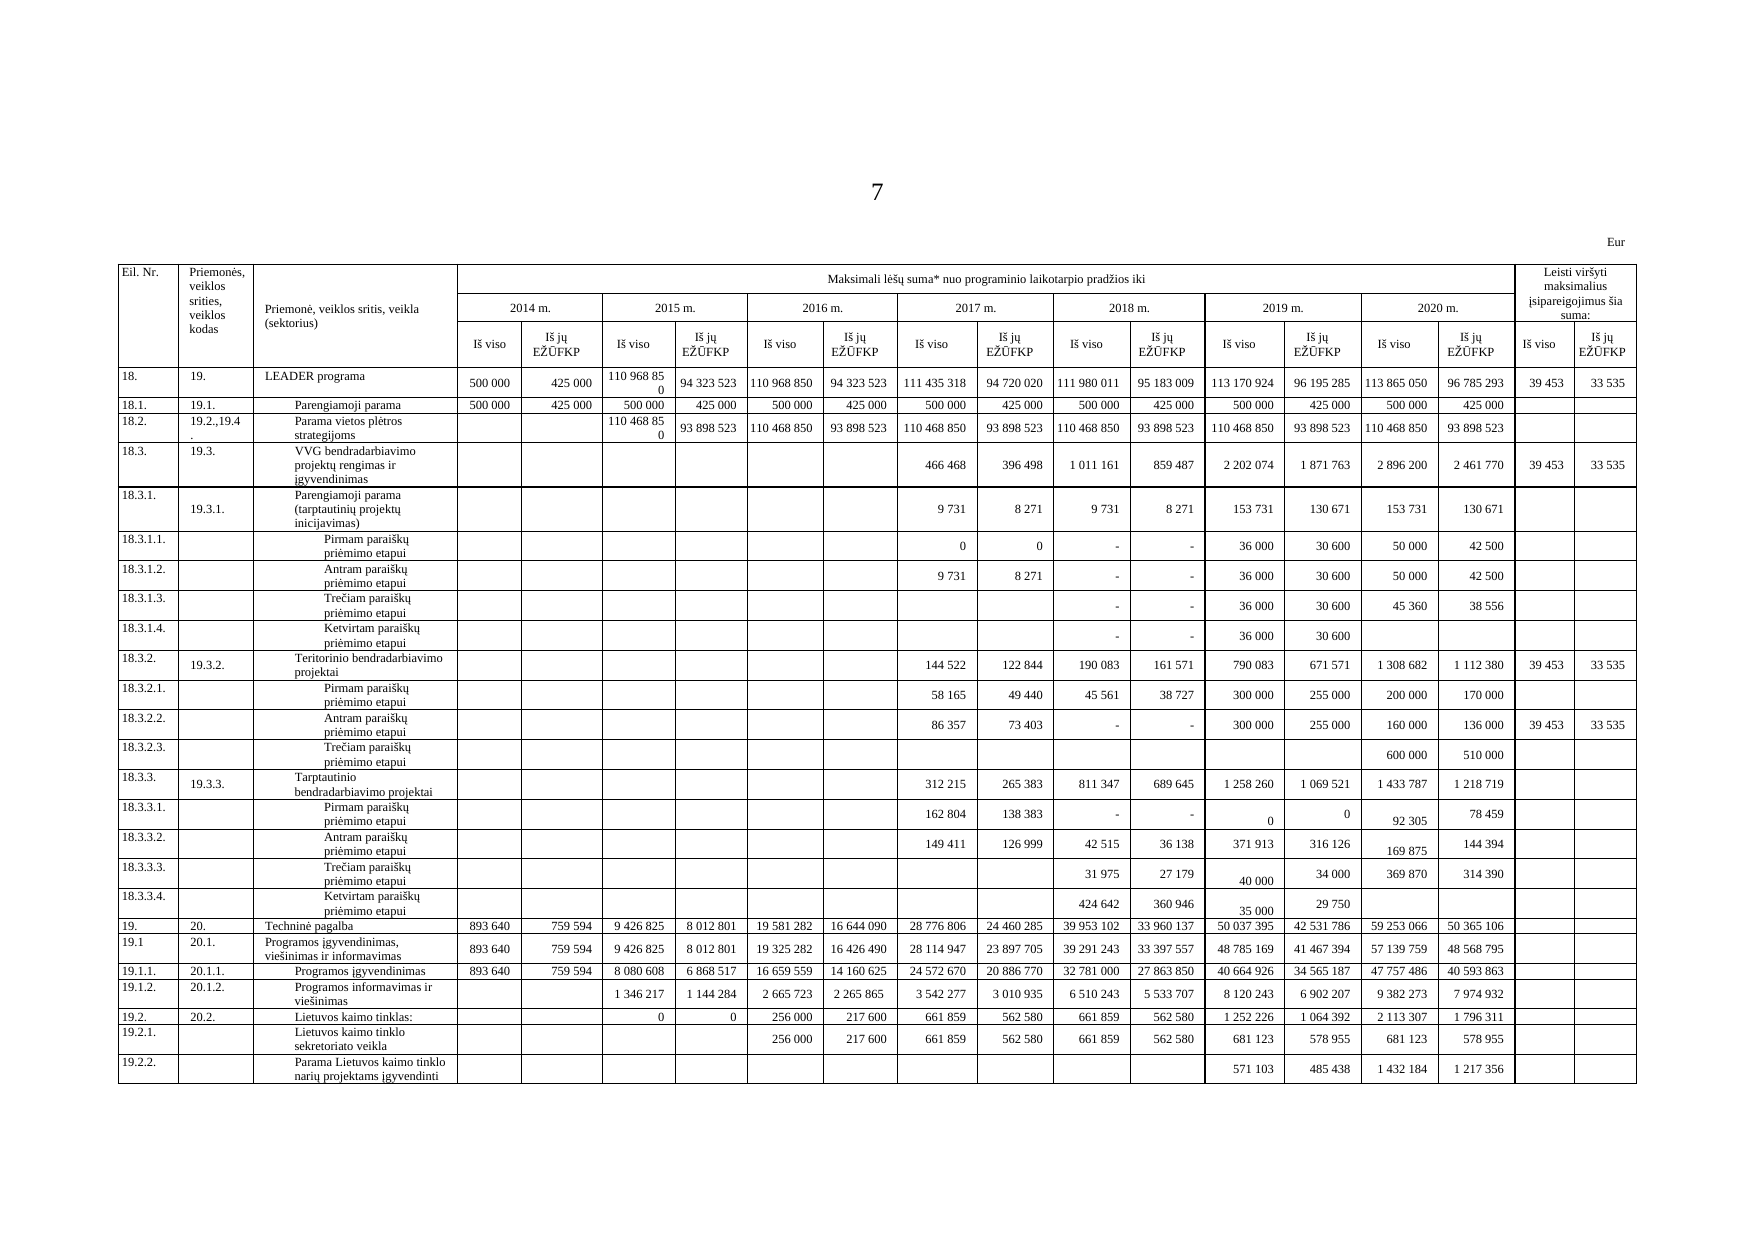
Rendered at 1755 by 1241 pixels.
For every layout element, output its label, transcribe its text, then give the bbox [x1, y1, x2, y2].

table_cell [458, 1055, 521, 1083]
table_cell [748, 591, 823, 620]
table_cell 500 000 [748, 398, 823, 412]
table_cell [1575, 770, 1636, 799]
table_cell Iš viso [603, 322, 675, 367]
table_cell 18.3.1.2. [119, 561, 178, 590]
table_cell [603, 561, 675, 590]
table_cell 510 000 [1439, 740, 1514, 769]
table_cell [603, 770, 675, 799]
table_cell 110 468 850 [1054, 414, 1130, 442]
table_cell 500 000 [1054, 398, 1130, 412]
table_cell 7 974 932 [1439, 980, 1514, 1008]
table_cell [898, 591, 977, 620]
table_cell [824, 488, 897, 531]
table_cell 1 432 184 [1362, 1055, 1438, 1083]
table_cell [458, 830, 521, 858]
table_cell 571 103 [1206, 1055, 1284, 1083]
table_cell [179, 591, 253, 620]
table_cell 24 460 285 [978, 919, 1053, 933]
table_cell [1516, 740, 1574, 769]
table_cell 42 500 [1439, 561, 1514, 590]
table_header [1131, 235, 1205, 263]
table_cell 78 459 [1439, 800, 1514, 828]
table_cell Programos įgyvendinimas, viešinimas ir informavimas [254, 934, 457, 963]
table_cell [1131, 1055, 1204, 1083]
table_cell 138 383 [978, 800, 1053, 828]
table_cell 153 731 [1362, 488, 1438, 531]
table_cell 39 953 102 [1054, 919, 1130, 933]
table_cell 671 571 [1285, 651, 1361, 679]
table_cell [898, 621, 977, 650]
table_cell 500 000 [458, 398, 521, 412]
table_cell - [1131, 591, 1204, 620]
table_cell 3 542 277 [898, 980, 977, 1008]
table_cell 16 426 490 [824, 934, 897, 963]
table_cell 94 720 020 [978, 368, 1053, 397]
table_cell 2 265 865 [824, 980, 897, 1008]
table_cell [1516, 398, 1574, 412]
table_cell 578 955 [1439, 1025, 1514, 1053]
table_cell Lietuvos kaimo tinklas: [254, 1009, 457, 1024]
table_cell 6 902 207 [1285, 980, 1361, 1008]
table_cell 39 453 [1516, 651, 1574, 679]
table_cell [522, 621, 602, 650]
table_cell 161 571 [1131, 651, 1204, 679]
table_cell 255 000 [1285, 681, 1361, 709]
table_cell 500 000 [1362, 398, 1438, 412]
table_cell 57 139 759 [1362, 934, 1438, 963]
table_cell Iš jų EŽŪFKP [1575, 322, 1636, 367]
table_cell 18.3.3.3. [119, 859, 178, 888]
table_cell 562 580 [978, 1009, 1053, 1024]
table_cell [824, 561, 897, 590]
table_cell 19 581 282 [748, 919, 823, 933]
table_cell [1575, 1009, 1636, 1024]
table_cell 20. [179, 919, 253, 933]
table_cell [978, 1055, 1053, 1083]
table_cell [522, 651, 602, 679]
table_cell [522, 414, 602, 442]
table_cell 369 870 [1362, 859, 1438, 888]
table_cell [1575, 532, 1636, 560]
table_cell [748, 889, 823, 918]
table_cell [603, 740, 675, 769]
table_cell 1 112 380 [1439, 651, 1514, 679]
table_cell 50 037 395 [1206, 919, 1284, 933]
table_cell [748, 1055, 823, 1083]
table_cell [1516, 770, 1574, 799]
table_cell 425 000 [522, 398, 602, 412]
table_cell 19.2.2. [119, 1055, 178, 1083]
table_cell 18.3.3. [119, 770, 178, 799]
table_cell 217 600 [824, 1009, 897, 1024]
table_cell Parama Lietuvos kaimo tinklo narių projektams įgyvendinti [254, 1055, 457, 1083]
table_cell Pirmam paraiškų priėmimo etapui [254, 532, 457, 560]
table_cell 149 411 [898, 830, 977, 858]
table_cell [458, 770, 521, 799]
table_header [977, 235, 1054, 263]
table_cell 45 561 [1054, 681, 1130, 709]
table_cell 1 433 787 [1362, 770, 1438, 799]
table_cell Pirmam paraiškų priėmimo etapui [254, 800, 457, 828]
table_cell 19. [119, 919, 178, 933]
table_cell 18.3.2.2. [119, 710, 178, 739]
table_cell 19.2.,19.4. [179, 414, 253, 442]
table_cell 95 183 009 [1131, 368, 1204, 397]
table_cell 312 215 [898, 770, 977, 799]
table_cell Maksimali lėšų suma* nuo programinio laikotarpio pradžios iki [458, 265, 1514, 293]
table_cell [978, 591, 1053, 620]
table_cell 2020 m. [1362, 294, 1514, 321]
table_cell [603, 651, 675, 679]
table_cell 425 000 [522, 368, 602, 397]
table_cell Antram paraiškų priėmimo etapui [254, 561, 457, 590]
table_cell 265 383 [978, 770, 1053, 799]
table_cell - [1054, 561, 1130, 590]
table_cell 18.3.1.3. [119, 591, 178, 620]
table_cell 425 000 [978, 398, 1053, 412]
table_cell 1 258 260 [1206, 770, 1284, 799]
table_cell [1054, 1055, 1130, 1083]
table_cell 34 565 187 [1285, 964, 1361, 978]
table_cell Iš jų EŽŪFKP [1439, 322, 1514, 367]
table_cell 33 397 557 [1131, 934, 1204, 963]
table_cell [1516, 1055, 1574, 1083]
table_cell 39 453 [1516, 443, 1574, 486]
table_cell [824, 681, 897, 709]
table_cell [748, 621, 823, 650]
table_cell 2 896 200 [1362, 443, 1438, 486]
table_cell [676, 1025, 747, 1053]
table_cell [1516, 561, 1574, 590]
table_cell Pirmam paraiškų priėmimo etapui [254, 681, 457, 709]
table_cell 19 325 282 [748, 934, 823, 963]
table_cell 1 064 392 [1285, 1009, 1361, 1024]
table_cell [824, 1055, 897, 1083]
table_cell [1575, 859, 1636, 888]
table_cell [898, 740, 977, 769]
table_cell [603, 1025, 675, 1053]
table_cell 9 731 [898, 488, 977, 531]
table_cell [603, 859, 675, 888]
table_cell [1516, 414, 1574, 442]
table_cell 110 968 850 [603, 368, 675, 397]
table_cell [179, 889, 253, 918]
table_cell 33 535 [1575, 710, 1636, 739]
table_cell 562 580 [1131, 1009, 1204, 1024]
table_cell 28 114 947 [898, 934, 977, 963]
table_cell [458, 889, 521, 918]
table_cell [1131, 740, 1204, 769]
table_cell 8 120 243 [1206, 980, 1284, 1008]
table_cell [458, 651, 521, 679]
table_cell 190 083 [1054, 651, 1130, 679]
table_cell [458, 1025, 521, 1053]
table_cell 562 580 [978, 1025, 1053, 1053]
table_cell Leisti viršyti maksimalius įsipareigojimus šia suma: [1516, 265, 1636, 321]
table_cell 30 600 [1285, 621, 1361, 650]
table_cell [824, 859, 897, 888]
table_cell Iš jų EŽŪFKP [1285, 322, 1361, 367]
table_cell [1439, 889, 1514, 918]
table_cell 1 069 521 [1285, 770, 1361, 799]
table_header [1054, 235, 1131, 263]
table_cell 681 123 [1362, 1025, 1438, 1053]
table_cell 93 898 523 [676, 414, 747, 442]
table_cell 8 012 801 [676, 934, 747, 963]
table_cell [1516, 859, 1574, 888]
table_cell 2016 m. [748, 294, 897, 321]
table_cell Lietuvos kaimo tinklo sekretoriato veikla [254, 1025, 457, 1053]
table_cell Iš viso [898, 322, 977, 367]
table_cell [522, 980, 602, 1008]
table_cell 47 757 486 [1362, 964, 1438, 978]
table_cell 34 000 [1285, 859, 1361, 888]
table_cell 16 644 090 [824, 919, 897, 933]
table_cell 32 781 000 [1054, 964, 1130, 978]
table_cell 425 000 [824, 398, 897, 412]
table_cell 35 000 [1206, 889, 1284, 918]
table_cell [1575, 591, 1636, 620]
table_cell 425 000 [676, 398, 747, 412]
table_cell 485 438 [1285, 1055, 1361, 1083]
table_cell Iš viso [748, 322, 823, 367]
table_cell [1575, 414, 1636, 442]
table_cell 50 000 [1362, 532, 1438, 560]
table_cell 661 859 [898, 1009, 977, 1024]
table_cell [603, 710, 675, 739]
table_cell 45 360 [1362, 591, 1438, 620]
table_cell 36 000 [1206, 561, 1284, 590]
table_cell [522, 859, 602, 888]
table_cell 170 000 [1439, 681, 1514, 709]
table_cell 93 898 523 [1439, 414, 1514, 442]
table_header [1361, 235, 1438, 263]
table_cell [676, 443, 747, 486]
table_cell 18.3.1. [119, 488, 178, 531]
table_header [1515, 235, 1575, 263]
table_cell 42 515 [1054, 830, 1130, 858]
table_cell [603, 532, 675, 560]
table_cell 1 308 682 [1362, 651, 1438, 679]
table_cell [522, 443, 602, 486]
table_cell 50 000 [1362, 561, 1438, 590]
table_cell [1575, 889, 1636, 918]
table_cell [748, 681, 823, 709]
table_cell 893 640 [458, 934, 521, 963]
table_cell 19.3.1. [179, 488, 253, 531]
table_cell 5 533 707 [1131, 980, 1204, 1008]
table_header [458, 235, 747, 263]
table_cell [676, 710, 747, 739]
table_cell 19.1.2. [119, 980, 178, 1008]
table_cell 9 382 273 [1362, 980, 1438, 1008]
table_cell 144 522 [898, 651, 977, 679]
table_cell [898, 889, 977, 918]
table_header [179, 235, 253, 263]
table_cell Parama vietos plėtros strategijoms [254, 414, 457, 442]
table_cell 0 [676, 1009, 747, 1024]
table_cell 27 863 850 [1131, 964, 1204, 978]
table_cell [1575, 800, 1636, 828]
table_cell 93 898 523 [1131, 414, 1204, 442]
table_cell [179, 740, 253, 769]
table_cell [676, 681, 747, 709]
table_cell - [1131, 710, 1204, 739]
table_cell 396 498 [978, 443, 1053, 486]
table_cell - [1131, 532, 1204, 560]
table_cell [824, 830, 897, 858]
table_cell [1575, 681, 1636, 709]
table_cell 20.1.2. [179, 980, 253, 1008]
table_cell [458, 591, 521, 620]
table_cell 14 160 625 [824, 964, 897, 978]
table_cell 256 000 [748, 1009, 823, 1024]
table_cell 19.1 [119, 934, 178, 963]
table_cell [522, 561, 602, 590]
table_cell - [1054, 621, 1130, 650]
table_cell Iš viso [1206, 322, 1284, 367]
table_cell [824, 591, 897, 620]
table_cell [1575, 740, 1636, 769]
table_cell 160 000 [1362, 710, 1438, 739]
table_cell [179, 830, 253, 858]
table_cell [603, 800, 675, 828]
table_cell [676, 488, 747, 531]
table_cell 130 671 [1439, 488, 1514, 531]
table_cell 136 000 [1439, 710, 1514, 739]
table_cell [978, 859, 1053, 888]
table_cell [978, 621, 1053, 650]
table_cell [522, 591, 602, 620]
table_cell Ketvirtam paraiškų priėmimo etapui [254, 621, 457, 650]
table_cell 18.3.1.1. [119, 532, 178, 560]
table_cell 96 785 293 [1439, 368, 1514, 397]
table_cell [676, 889, 747, 918]
table_cell [1516, 889, 1574, 918]
table_cell 18.3.3.4. [119, 889, 178, 918]
table_cell 24 572 670 [898, 964, 977, 978]
table_cell [676, 532, 747, 560]
table_cell 18.2. [119, 414, 178, 442]
table_cell 20 886 770 [978, 964, 1053, 978]
table_cell [898, 1055, 977, 1083]
table_header [748, 235, 824, 263]
table_cell 27 179 [1131, 859, 1204, 888]
table_cell [978, 740, 1053, 769]
table_cell 0 [1206, 800, 1284, 828]
table_cell 110 468 850 [603, 414, 675, 442]
table_cell [824, 770, 897, 799]
table_cell 73 403 [978, 710, 1053, 739]
table_cell [603, 621, 675, 650]
table_header [824, 235, 898, 263]
table_cell [748, 561, 823, 590]
table_cell 169 875 [1362, 830, 1438, 858]
table_cell [458, 980, 521, 1008]
table_cell [522, 1055, 602, 1083]
table_cell 86 357 [898, 710, 977, 739]
table_cell 29 750 [1285, 889, 1361, 918]
table_cell 113 865 050 [1362, 368, 1438, 397]
table_cell [179, 532, 253, 560]
table_cell Parengiamoji parama [254, 398, 457, 412]
table_cell [458, 800, 521, 828]
table_cell 18.3.2.1. [119, 681, 178, 709]
table_cell - [1131, 800, 1204, 828]
table_cell 18.3.3.2. [119, 830, 178, 858]
table_cell 500 000 [898, 398, 977, 412]
table_cell [978, 889, 1053, 918]
table_cell [676, 591, 747, 620]
table_cell Parengiamoji parama (tarptautinių projektų inicijavimas) [254, 488, 457, 531]
table_cell 19.1.1. [119, 964, 178, 978]
table_cell 23 897 705 [978, 934, 1053, 963]
table_cell Iš jų EŽŪFKP [1131, 322, 1204, 367]
table_cell [603, 488, 675, 531]
table_cell 19.3.2. [179, 651, 253, 679]
table_cell [1516, 621, 1574, 650]
table_cell [179, 859, 253, 888]
table_cell [748, 443, 823, 486]
table_cell - [1054, 800, 1130, 828]
table_cell 19.2. [119, 1009, 178, 1024]
table_cell 0 [1285, 800, 1361, 828]
table_cell 19.3.3. [179, 770, 253, 799]
table_cell 42 531 786 [1285, 919, 1361, 933]
table_cell 1 218 719 [1439, 770, 1514, 799]
table_cell [458, 621, 521, 650]
table_cell 316 126 [1285, 830, 1361, 858]
table_cell [1575, 488, 1636, 531]
table_cell 217 600 [824, 1025, 897, 1053]
table_cell 466 468 [898, 443, 977, 486]
table_cell 144 394 [1439, 830, 1514, 858]
table_cell 33 535 [1575, 651, 1636, 679]
table_cell [522, 1025, 602, 1053]
table_cell Trečiam paraiškų priėmimo etapui [254, 859, 457, 888]
table_cell Iš viso [1362, 322, 1438, 367]
table_cell [522, 681, 602, 709]
table_cell 255 000 [1285, 710, 1361, 739]
table_cell 162 804 [898, 800, 977, 828]
table_cell 8 271 [978, 488, 1053, 531]
table_cell [522, 488, 602, 531]
table_cell Techninė pagalba [254, 919, 457, 933]
table_cell [458, 710, 521, 739]
table_cell 811 347 [1054, 770, 1130, 799]
table_cell 2 202 074 [1206, 443, 1284, 486]
table_cell [676, 621, 747, 650]
table_cell Trečiam paraiškų priėmimo etapui [254, 740, 457, 769]
table_cell 2015 m. [603, 294, 747, 321]
table_cell [1575, 1025, 1636, 1053]
table_cell [1575, 934, 1636, 963]
table_cell 893 640 [458, 919, 521, 933]
table_header Eur [1575, 235, 1636, 263]
table_cell [824, 651, 897, 679]
table_cell 562 580 [1131, 1025, 1204, 1053]
table_cell 96 195 285 [1285, 368, 1361, 397]
table_header [898, 235, 977, 263]
table_cell 18.3.3.1. [119, 800, 178, 828]
table_cell [824, 740, 897, 769]
table_cell [458, 561, 521, 590]
table_cell [522, 532, 602, 560]
table_cell 130 671 [1285, 488, 1361, 531]
table_cell [522, 710, 602, 739]
table_cell 30 600 [1285, 532, 1361, 560]
table_cell Ketvirtam paraiškų priėmimo etapui [254, 889, 457, 918]
table_cell 39 453 [1516, 710, 1574, 739]
table_cell Priemonės, veiklos srities, veiklos kodas [179, 265, 253, 367]
table_cell 18.3.2. [119, 651, 178, 679]
table_cell 111 980 011 [1054, 368, 1130, 397]
table_cell 36 000 [1206, 591, 1284, 620]
table_cell 93 898 523 [978, 414, 1053, 442]
table_cell 36 138 [1131, 830, 1204, 858]
table_cell [458, 488, 521, 531]
table_cell Antram paraiškų priėmimo etapui [254, 710, 457, 739]
table_cell [1575, 980, 1636, 1008]
table_cell [748, 740, 823, 769]
table_cell 41 467 394 [1285, 934, 1361, 963]
table_cell [748, 532, 823, 560]
table_cell Tarptautinio bendradarbiavimo projektai [254, 770, 457, 799]
table_cell [522, 740, 602, 769]
table_cell 0 [898, 532, 977, 560]
table_cell 0 [603, 1009, 675, 1024]
table_cell 18.3.2.3. [119, 740, 178, 769]
table_cell 153 731 [1206, 488, 1284, 531]
table_cell 20.1. [179, 934, 253, 963]
table_cell 1 217 356 [1439, 1055, 1514, 1083]
table_cell 661 859 [898, 1025, 977, 1053]
table_cell [748, 859, 823, 888]
table_cell 38 556 [1439, 591, 1514, 620]
table_cell [603, 830, 675, 858]
table_cell 360 946 [1131, 889, 1204, 918]
table_cell Teritorinio bendradarbiavimo projektai [254, 651, 457, 679]
table_cell [824, 532, 897, 560]
table_cell 1 011 161 [1054, 443, 1130, 486]
table_cell Iš viso [458, 322, 521, 367]
table_cell 19.2.1. [119, 1025, 178, 1053]
table_cell [1575, 561, 1636, 590]
table_cell 110 468 850 [1206, 414, 1284, 442]
table_cell [1516, 532, 1574, 560]
table_cell [1575, 830, 1636, 858]
table_cell 500 000 [603, 398, 675, 412]
table_cell [824, 800, 897, 828]
table_cell - [1054, 532, 1130, 560]
table_cell [1516, 1009, 1574, 1024]
table_cell 2 461 770 [1439, 443, 1514, 486]
table_cell 759 594 [522, 919, 602, 933]
table_cell Iš jų EŽŪFKP [824, 322, 897, 367]
table_cell 94 323 523 [676, 368, 747, 397]
table_cell 93 898 523 [1285, 414, 1361, 442]
table_cell 50 365 106 [1439, 919, 1514, 933]
table_cell - [1131, 561, 1204, 590]
table_cell [824, 710, 897, 739]
table_cell [1285, 740, 1361, 769]
table_cell 371 913 [1206, 830, 1284, 858]
table_cell 110 468 850 [1362, 414, 1438, 442]
table_cell 9 731 [898, 561, 977, 590]
table_cell 19.3. [179, 443, 253, 486]
table_cell [1516, 934, 1574, 963]
table_cell [1516, 591, 1574, 620]
table_cell Programos įgyvendinimas [254, 964, 457, 978]
table_cell 31 975 [1054, 859, 1130, 888]
table_cell 33 960 137 [1131, 919, 1204, 933]
table_cell [179, 1055, 253, 1083]
table_cell VVG bendradarbiavimo projektų rengimas ir įgyvendinimas [254, 443, 457, 486]
table_cell [824, 621, 897, 650]
table_cell [603, 1055, 675, 1083]
table_cell 661 859 [1054, 1009, 1130, 1024]
table_cell 600 000 [1362, 740, 1438, 769]
table_cell [522, 770, 602, 799]
table_cell 661 859 [1054, 1025, 1130, 1053]
table_cell [1516, 830, 1574, 858]
table_cell - [1131, 621, 1204, 650]
table_cell [676, 770, 747, 799]
table_cell 759 594 [522, 934, 602, 963]
table_cell 39 291 243 [1054, 934, 1130, 963]
table_header [1285, 235, 1361, 263]
table_cell 18.1. [119, 398, 178, 412]
table_cell - [1054, 591, 1130, 620]
table_cell 425 000 [1285, 398, 1361, 412]
table_cell [1206, 740, 1284, 769]
table_cell [1516, 964, 1574, 978]
table_cell [1575, 919, 1636, 933]
table_cell 28 776 806 [898, 919, 977, 933]
table_cell 578 955 [1285, 1025, 1361, 1053]
table_cell 859 487 [1131, 443, 1204, 486]
table_cell Eil. Nr. [119, 265, 178, 367]
table_cell 110 468 850 [748, 414, 823, 442]
table_cell [748, 800, 823, 828]
table_cell 2014 m. [458, 294, 602, 321]
table_cell [748, 830, 823, 858]
table_cell [748, 488, 823, 531]
table_cell 6 510 243 [1054, 980, 1130, 1008]
table_cell [522, 800, 602, 828]
table_cell 20.2. [179, 1009, 253, 1024]
table_cell 30 600 [1285, 591, 1361, 620]
table_cell [522, 830, 602, 858]
table_cell 18.3.1.4. [119, 621, 178, 650]
table_cell 33 535 [1575, 443, 1636, 486]
table_cell 500 000 [1206, 398, 1284, 412]
table_cell 110 468 850 [898, 414, 977, 442]
table_cell 200 000 [1362, 681, 1438, 709]
table_cell 1 796 311 [1439, 1009, 1514, 1024]
table_cell 8 080 608 [603, 964, 675, 978]
table_cell LEADER programa [254, 368, 457, 397]
table_cell 42 500 [1439, 532, 1514, 560]
table_cell [1516, 919, 1574, 933]
table_cell [458, 740, 521, 769]
table_cell [1575, 1055, 1636, 1083]
table_cell [1575, 964, 1636, 978]
table_cell 2018 m. [1054, 294, 1204, 321]
table_header [1438, 235, 1515, 263]
table_cell [458, 1009, 521, 1024]
table_cell Priemonė, veiklos sritis, veikla (sektorius) [254, 265, 457, 367]
table_cell 8 012 801 [676, 919, 747, 933]
table_cell 113 170 924 [1206, 368, 1284, 397]
table_cell [676, 1055, 747, 1083]
table_cell 1 346 217 [603, 980, 675, 1008]
table_cell 9 426 825 [603, 919, 675, 933]
table_cell 759 594 [522, 964, 602, 978]
table_cell 93 898 523 [824, 414, 897, 442]
table_cell [824, 443, 897, 486]
table_cell [603, 889, 675, 918]
table_cell 59 253 066 [1362, 919, 1438, 933]
table_cell 40 593 863 [1439, 964, 1514, 978]
table_cell [1516, 980, 1574, 1008]
table_cell 36 000 [1206, 621, 1284, 650]
table_cell 20.1.1. [179, 964, 253, 978]
table_cell 8 271 [978, 561, 1053, 590]
table_cell 3 010 935 [978, 980, 1053, 1008]
table_cell [603, 591, 675, 620]
table_cell [1516, 488, 1574, 531]
table_cell [179, 1025, 253, 1053]
table_cell Trečiam paraiškų priėmimo etapui [254, 591, 457, 620]
table_cell 2 113 307 [1362, 1009, 1438, 1024]
table_cell 681 123 [1206, 1025, 1284, 1053]
table_cell 790 083 [1206, 651, 1284, 679]
table_cell 1 144 284 [676, 980, 747, 1008]
table_cell [458, 532, 521, 560]
table_cell [179, 710, 253, 739]
table_cell [748, 770, 823, 799]
table_cell [458, 443, 521, 486]
table_cell 2019 m. [1206, 294, 1361, 321]
table_cell 92 305 [1362, 800, 1438, 828]
table_cell 1 252 226 [1206, 1009, 1284, 1024]
table_cell 16 659 559 [748, 964, 823, 978]
table_cell [179, 800, 253, 828]
table_cell 122 844 [978, 651, 1053, 679]
table_cell [458, 859, 521, 888]
table_cell 893 640 [458, 964, 521, 978]
table_cell 38 727 [1131, 681, 1204, 709]
table_cell 18.3. [119, 443, 178, 486]
table_cell [676, 800, 747, 828]
table_cell 9 731 [1054, 488, 1130, 531]
table_cell 300 000 [1206, 681, 1284, 709]
table_cell [603, 443, 675, 486]
table_cell [898, 859, 977, 888]
table_cell 6 868 517 [676, 964, 747, 978]
table_cell 110 968 850 [748, 368, 823, 397]
table_cell [748, 651, 823, 679]
table_cell [676, 651, 747, 679]
table_cell 19. [179, 368, 253, 397]
table_cell [748, 710, 823, 739]
table_cell [179, 621, 253, 650]
table_cell - [1054, 710, 1130, 739]
table_cell [522, 1009, 602, 1024]
table_cell 1 871 763 [1285, 443, 1361, 486]
table_cell 689 645 [1131, 770, 1204, 799]
table_cell 256 000 [748, 1025, 823, 1053]
table_cell 39 453 [1516, 368, 1574, 397]
table_cell [458, 414, 521, 442]
table_cell [1575, 398, 1636, 412]
table_cell 94 323 523 [824, 368, 897, 397]
table_cell 40 000 [1206, 859, 1284, 888]
table_cell Iš jų EŽŪFKP [978, 322, 1053, 367]
table_cell Iš jų EŽŪFKP [522, 322, 602, 367]
table_cell [1516, 800, 1574, 828]
table_cell 19.1. [179, 398, 253, 412]
table_cell [1575, 621, 1636, 650]
table_cell 300 000 [1206, 710, 1284, 739]
table_cell 126 999 [978, 830, 1053, 858]
table_cell 18. [119, 368, 178, 397]
table_cell 36 000 [1206, 532, 1284, 560]
table_cell 49 440 [978, 681, 1053, 709]
table_cell 58 165 [898, 681, 977, 709]
table_cell 9 426 825 [603, 934, 675, 963]
table_cell [603, 681, 675, 709]
table_cell [1516, 1025, 1574, 1053]
table_cell [1362, 621, 1438, 650]
table_cell [676, 561, 747, 590]
table_cell Antram paraiškų priėmimo etapui [254, 830, 457, 858]
table_cell [676, 830, 747, 858]
table_cell 2 665 723 [748, 980, 823, 1008]
table_header [253, 235, 458, 263]
table_cell 48 568 795 [1439, 934, 1514, 963]
table_cell [1054, 740, 1130, 769]
table_cell [676, 859, 747, 888]
table_cell Iš viso [1054, 322, 1130, 367]
table_header [1205, 235, 1284, 263]
table_cell [1516, 681, 1574, 709]
table_cell 0 [978, 532, 1053, 560]
table_cell 425 000 [1131, 398, 1204, 412]
table_header [118, 235, 179, 263]
table_cell [522, 889, 602, 918]
table_cell 8 271 [1131, 488, 1204, 531]
table_cell [1362, 889, 1438, 918]
table_cell 40 664 926 [1206, 964, 1284, 978]
table_cell [676, 740, 747, 769]
table_cell 30 600 [1285, 561, 1361, 590]
table_cell 425 000 [1439, 398, 1514, 412]
table_cell 2017 m. [898, 294, 1053, 321]
table_cell Programos informavimas ir viešinimas [254, 980, 457, 1008]
table_cell 314 390 [1439, 859, 1514, 888]
table_cell 33 535 [1575, 368, 1636, 397]
table_cell 424 642 [1054, 889, 1130, 918]
table_cell 500 000 [458, 368, 521, 397]
table_cell 111 435 318 [898, 368, 977, 397]
table_cell [458, 681, 521, 709]
table_cell Iš viso [1516, 322, 1574, 367]
table_cell [179, 681, 253, 709]
table_cell Iš jų EŽŪFKP [676, 322, 747, 367]
table_cell 48 785 169 [1206, 934, 1284, 963]
table_cell [824, 889, 897, 918]
table_cell [179, 561, 253, 590]
table_cell [1439, 621, 1514, 650]
